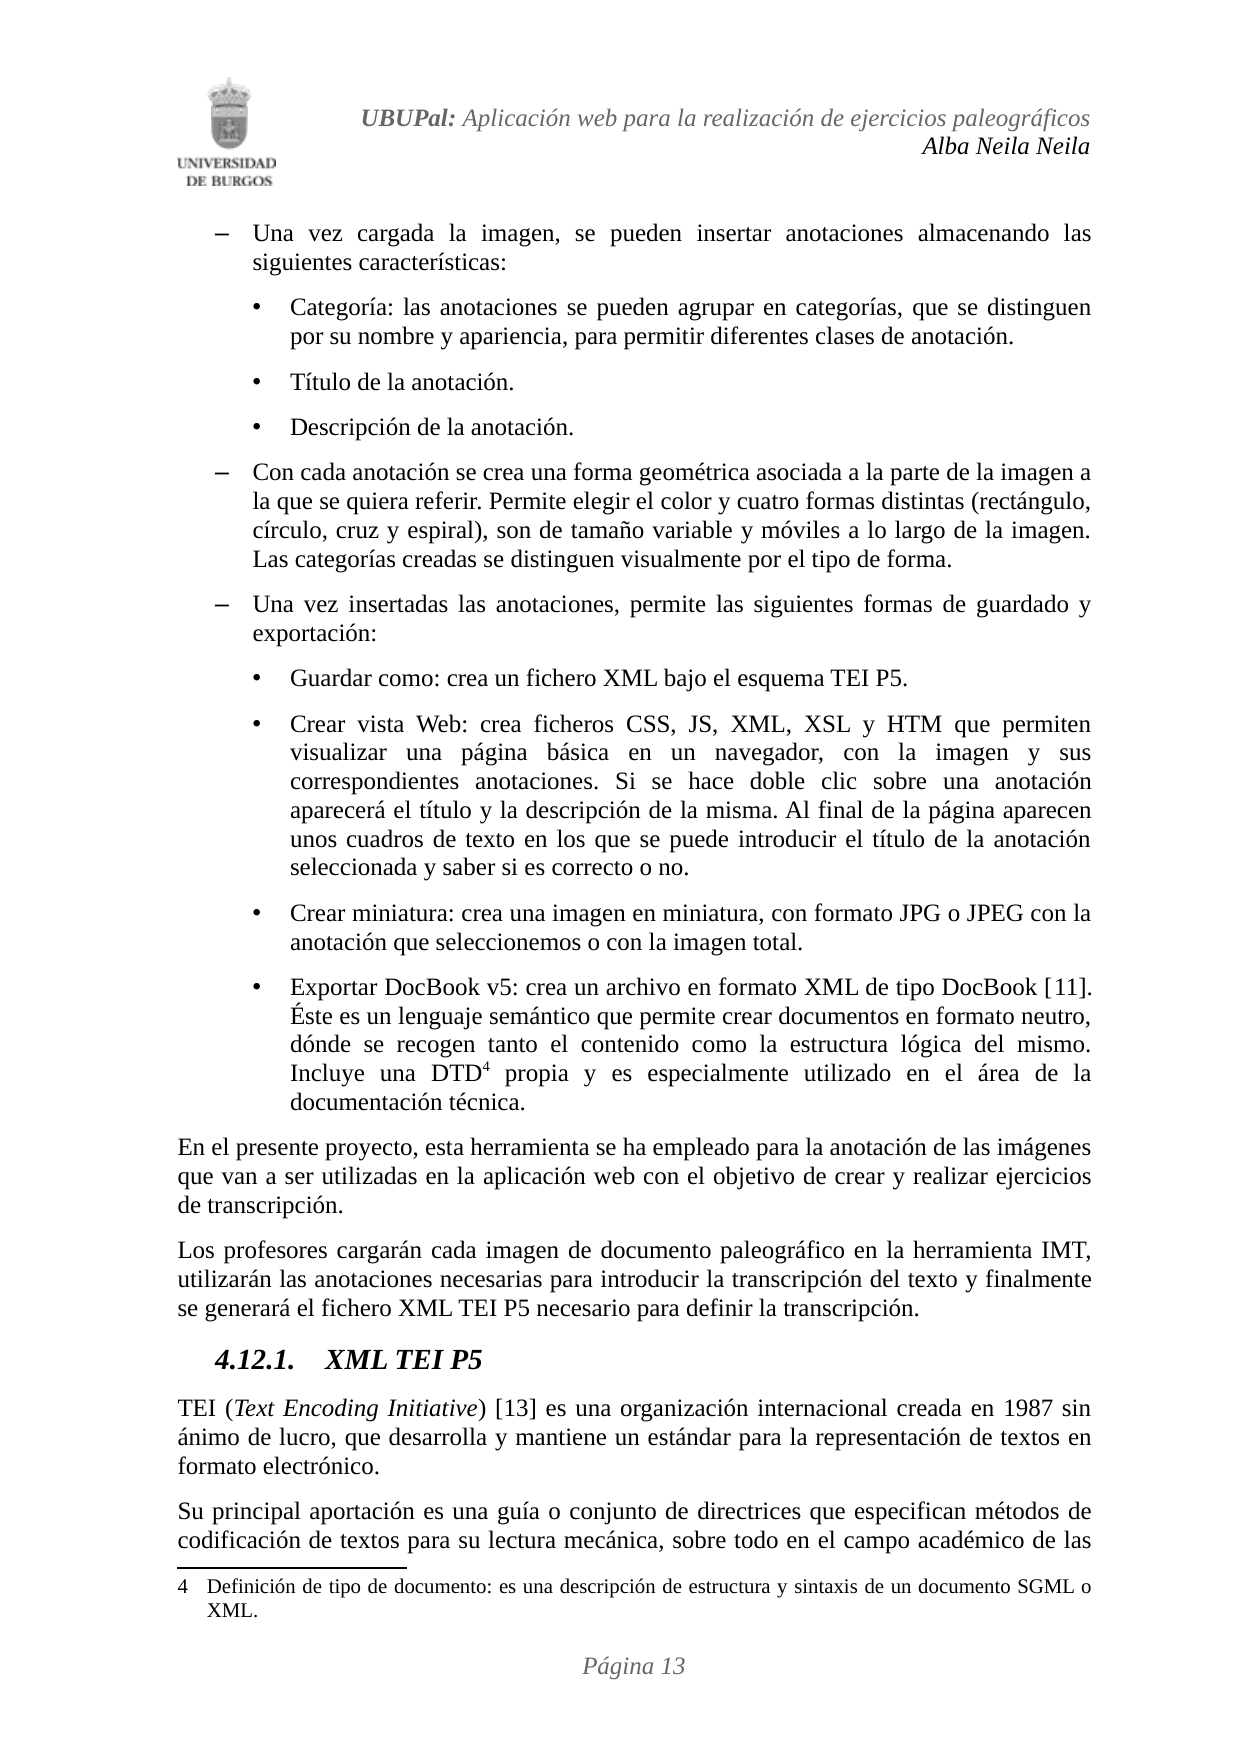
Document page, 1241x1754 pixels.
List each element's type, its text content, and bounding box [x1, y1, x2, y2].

list Descripción de la anotación. [252, 412, 1092, 441]
list Crear miniatura: crea una imagen en miniatura, con formato JPG o JPEG con la anotación que seleccionemos o con la imagen total. [252, 898, 1092, 955]
picture [177, 77, 276, 186]
list Con cada anotación se crea una forma geométrica asociada a la parte de la imagen a la que se quiera referir. Permite elegir el color y cuatro formas distintas (rectángulo, círculo, cruz y espiral), son de tamaño variable y móviles a lo largo de la imagen. Las categorías creadas se distinguen visualmente por el tipo de forma. [215, 457, 1092, 572]
subtitle XML TEI P5 [215, 1342, 1092, 1376]
list Una vez cargada la imagen, se pueden insertar anotaciones almacenando las siguientes características: [215, 218, 1092, 276]
list Guardar como: crea un fichero XML bajo el esquema TEI P5. [252, 663, 1092, 692]
text En el presente proyecto, esta herramienta se ha empleado para la anotación de las imágenes que van a ser utilizadas en la aplicación web con el objetivo de crear y realizar ejercicios de transcripción. [177, 1132, 1092, 1219]
list Crear vista Web: crea ficheros CSS, JS, XML, XSL y HTM que permiten visualizar una página básica en un navegador, con la imagen y sus correspondientes anotaciones. Si se hace doble clic sobre una anotación aparecerá el título y la descripción de la misma. Al final de la página aparecen unos cuadros de texto en los que se puede introducir el título de la anotación seleccionada y saber si es correcto o no. [252, 709, 1092, 881]
list Exportar DocBook v5: crea un archivo en formato XML de tipo DocBook [11]. Éste es un lenguaje semántico que permite crear documentos en formato neutro, dónde se recogen tanto el contenido como la estructura lógica del mismo. Incluye una DTD propia y es especialmente utilizado en el área de la documentación técnica. [252, 972, 1092, 1116]
list Una vez insertadas las anotaciones, permite las siguientes formas de guardado y exportación: [215, 589, 1092, 647]
text Los profesores cargarán cada imagen de documento paleográfico en la herramienta IMT, utilizarán las anotaciones necesarias para introducir la transcripción del texto y finalmente se generará el fichero XML TEI P5 necesario para definir la transcripción. [177, 1235, 1092, 1322]
list Título de la anotación. [252, 367, 1092, 395]
text TEI (Text Encoding Initiative) [13] es una organización internacional creada en 1987 sin ánimo de lucro, que desarrolla y mantiene un estándar para la representación de textos en formato electrónico. [177, 1393, 1092, 1480]
text Su principal aportación es una guía o conjunto de directrices que especifican métodos de codificación de textos para su lectura mecánica, sobre todo en el campo académico de las [177, 1496, 1092, 1554]
list Categoría: las anotaciones se pueden agrupar en categorías, que se distinguen por su nombre y apariencia, para permitir diferentes clases de anotación. [252, 292, 1092, 350]
list Definición de tipo de documento: es una descripción de estructura y sintaxis de un documento SGML o XML. [177, 1574, 1092, 1622]
